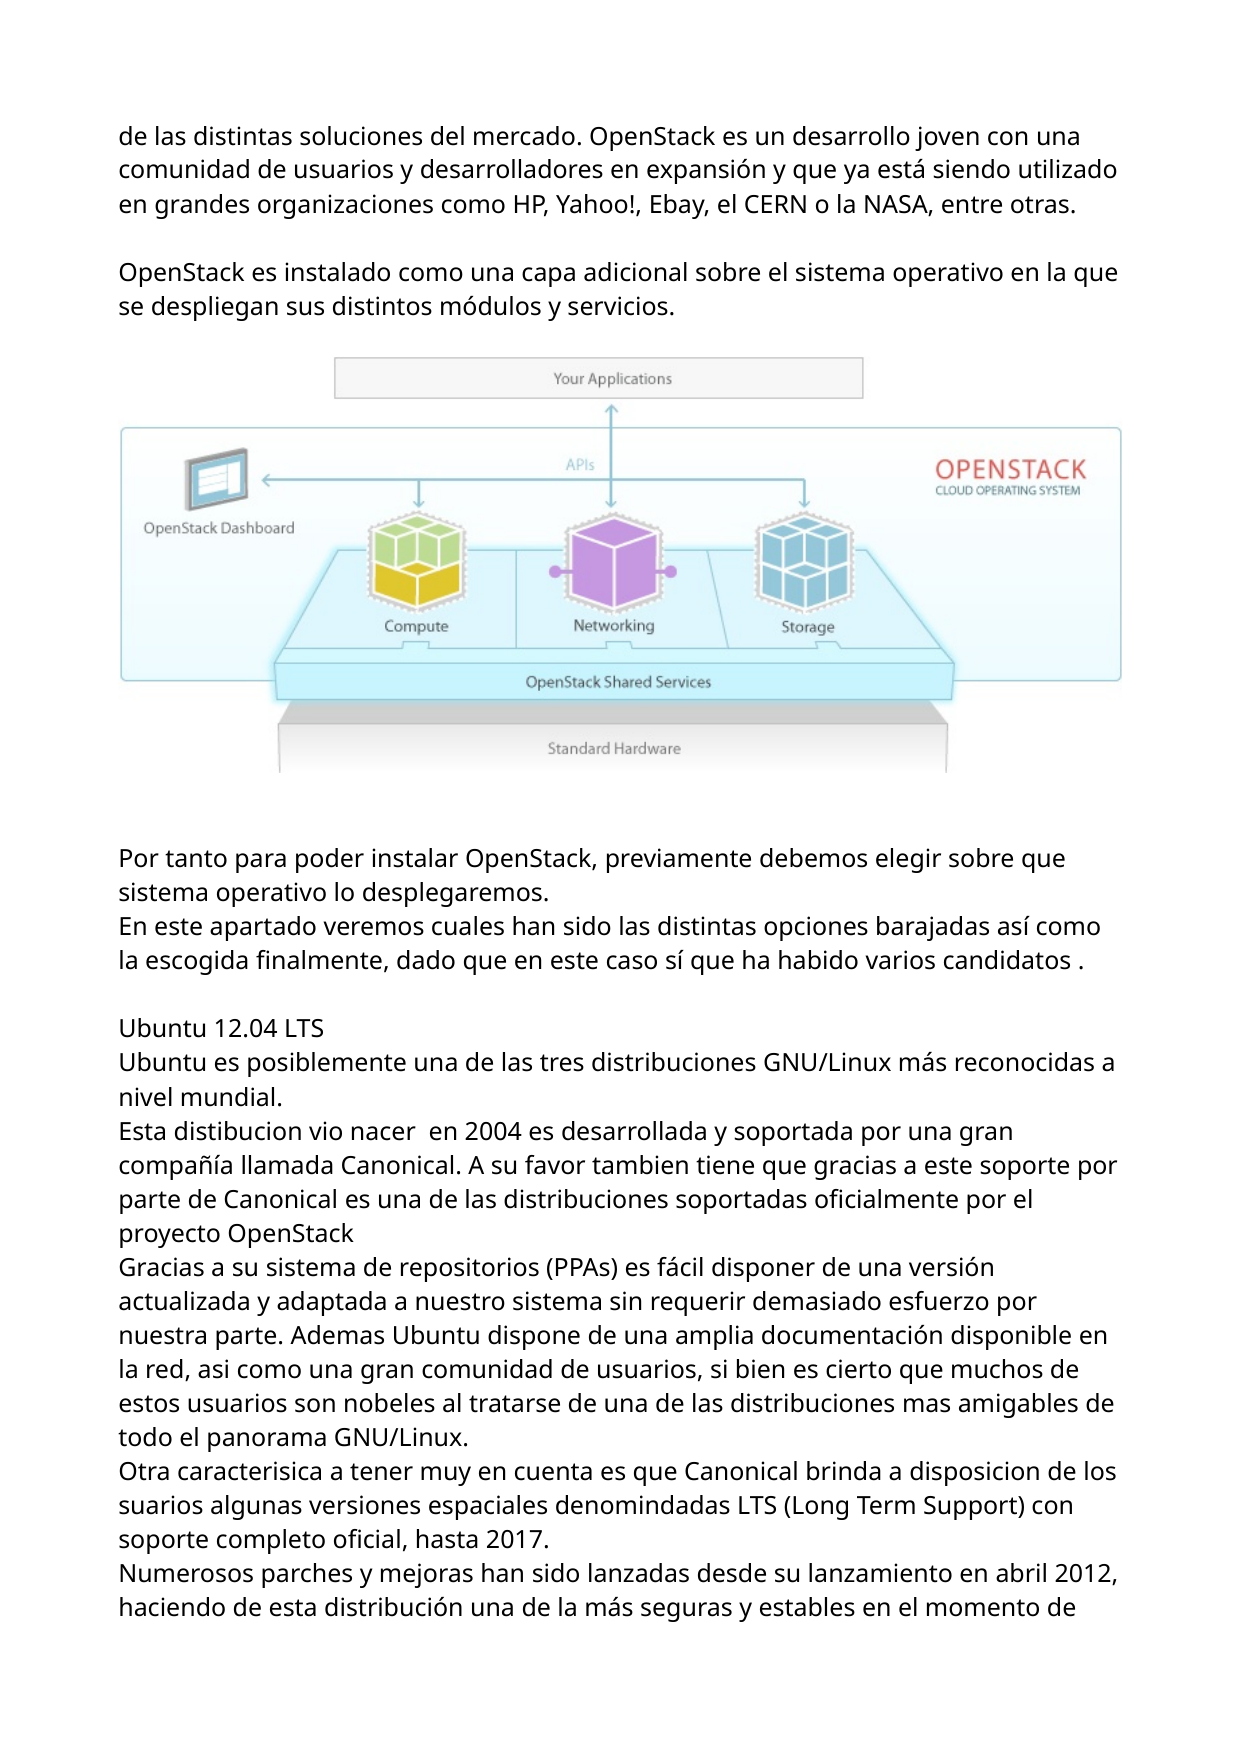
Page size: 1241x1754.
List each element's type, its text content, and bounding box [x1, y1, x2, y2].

text OpenStack es instalado como una capa adicional sobre el sistema operativo en la que se despliegan sus distintos módulos y servicios. [118, 254, 1122, 322]
text Esta distibucion vio nacer en 2004 es desarrollada y soportada por una gran compañía llamada Canonical. A su favor tambien tiene que gracias a este soporte por parte de Canonical es una de las distribuciones soportadas oficialmente por el proyecto OpenStack [118, 1113, 1122, 1249]
text Por tanto para poder instalar OpenStack, previamente debemos elegir sobre que sistema operativo lo desplegaremos. [118, 841, 1122, 909]
picture [118, 356, 1123, 773]
text Numerosos parches y mejoras han sido lanzadas desde su lanzamiento en abril 2012, haciendo de esta distribución una de la más seguras y estables en el momento de [118, 1556, 1122, 1624]
text En este apartado veremos cuales han sido las distintas opciones barajadas así como la escogida finalmente, dado que en este caso sí que ha habido varios candidatos . [118, 909, 1122, 977]
text de las distintas soluciones del mercado. OpenStack es un desarrollo joven con una comunidad de usuarios y desarrolladores en expansión y que ya está siendo utilizado en grandes organizaciones como HP, Yahoo!, Ebay, el CERN o la NASA, entre otras. [118, 118, 1122, 220]
text Gracias a su sistema de repositorios (PPAs) es fácil disponer de una versión actualizada y adaptada a nuestro sistema sin requerir demasiado esfuerzo por nuestra parte. Ademas Ubuntu dispone de una amplia documentación disponible en la red, asi como una gran comunidad de usuarios, si bien es cierto que muchos de estos usuarios son nobeles al tratarse de una de las distribuciones mas amigables de todo el panorama GNU/Linux. [118, 1249, 1122, 1454]
text Otra caracterisica a tener muy en cuenta es que Canonical brinda a disposicion de los suarios algunas versiones espaciales denomindadas LTS (Long Term Support) con soporte completo oficial, hasta 2017. [118, 1454, 1122, 1556]
text Ubuntu es posiblemente una de las tres distribuciones GNU/Linux más reconocidas a nivel mundial. [118, 1045, 1122, 1113]
text Ubuntu 12.04 LTS [118, 1011, 1122, 1045]
